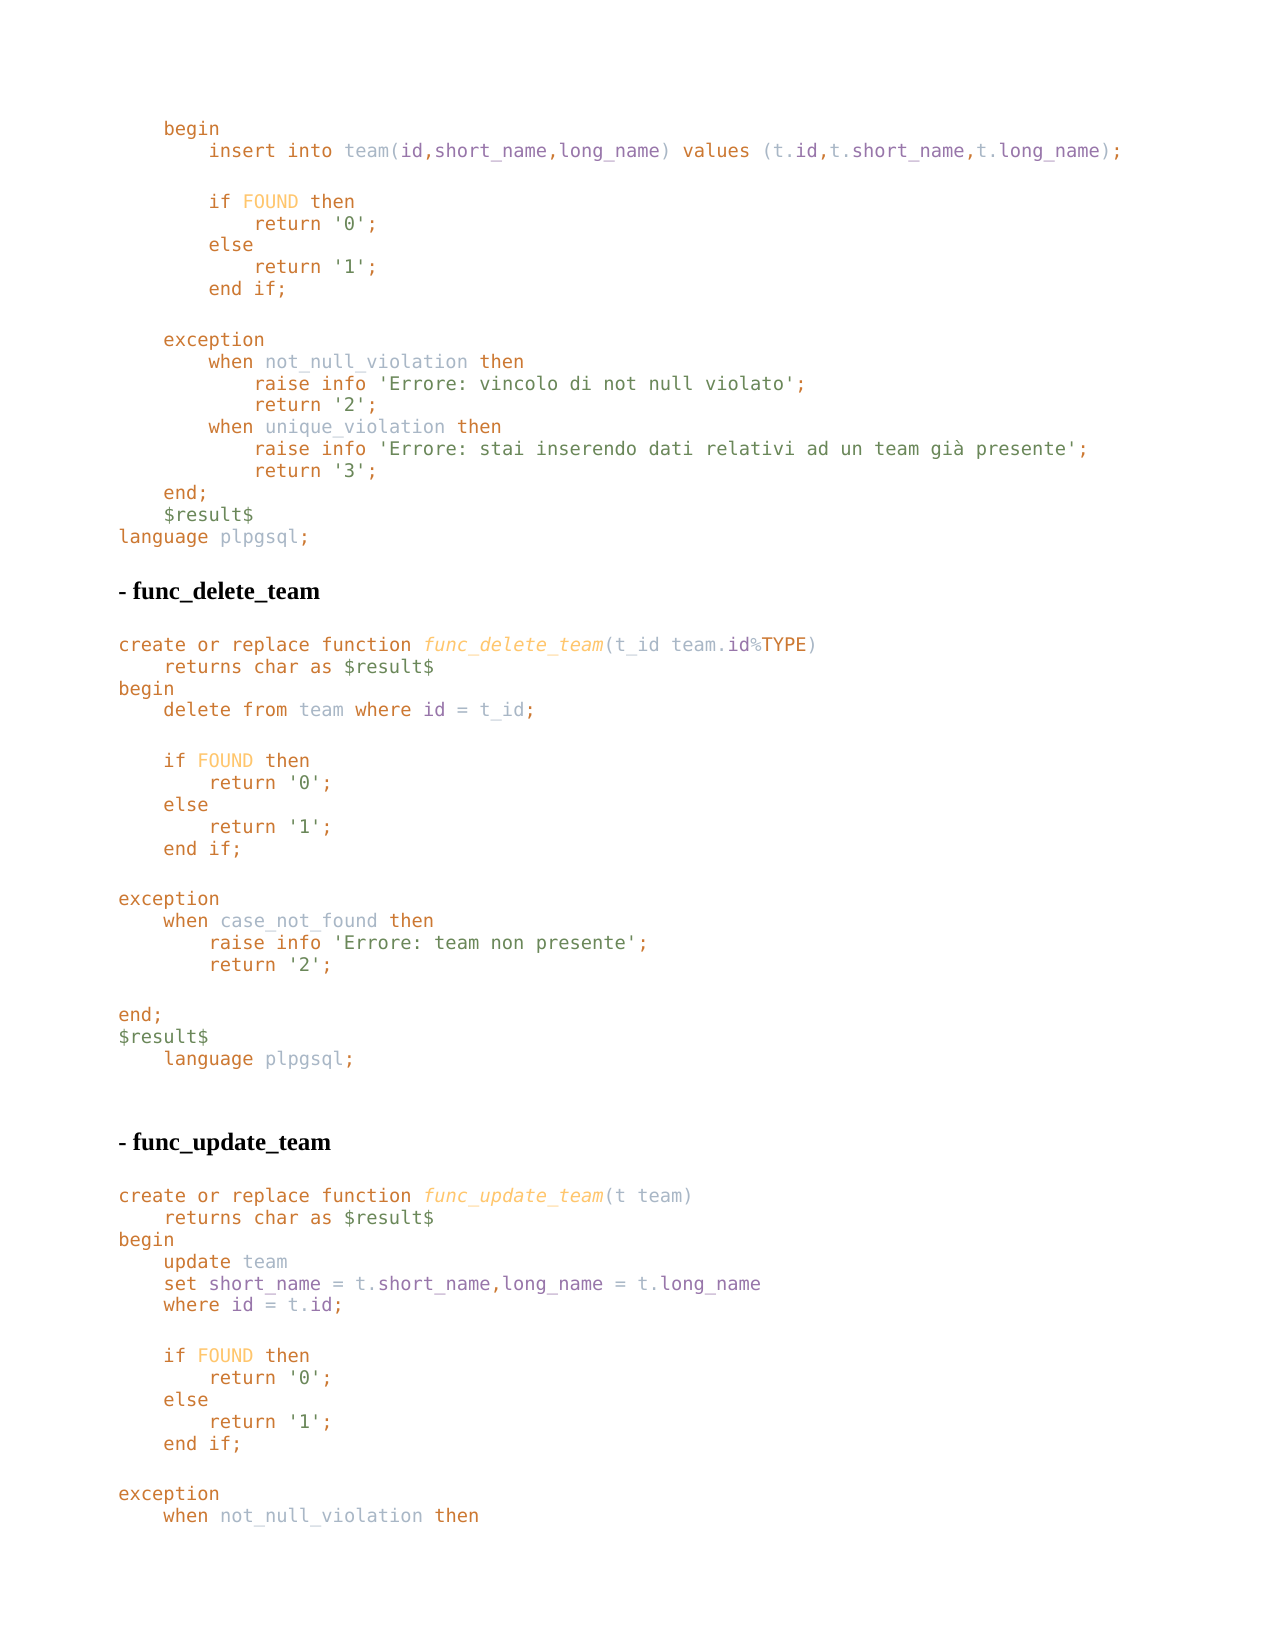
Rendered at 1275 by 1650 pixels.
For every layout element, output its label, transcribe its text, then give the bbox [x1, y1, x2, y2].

text - func_delete_team [118, 576, 1157, 605]
text begin insert into team(id,short_name,long_name) values (t.id,t.short_name,t.long_name); if FOUND then return '0'; else return '1'; end if; exception when not_null_violation then raise info 'Errore: vincolo di not null violato'; return '2'; when unique_violation then raise info 'Errore: stai inserendo dati relativi ad un team già presente'; return '3'; end; $result$ language plpgsql; [118, 118, 1157, 547]
text create or replace function func_delete_team(t_id team.id%TYPE) returns char as $result$ begin delete from team where id = t_id; if FOUND then return '0'; else return '1'; end if; exception when case_not_found then raise info 'Errore: team non presente'; return '2'; end; $result$ language plpgsql; [118, 634, 1157, 1070]
text create or replace function func_update_team(t team) returns char as $result$ begin update team set short_name = t.short_name,long_name = t.long_name where id = t.id; if FOUND then return '0'; else return '1'; end if; exception when not_null_violation then [118, 1185, 1157, 1527]
text - func_update_team [118, 1127, 1157, 1156]
